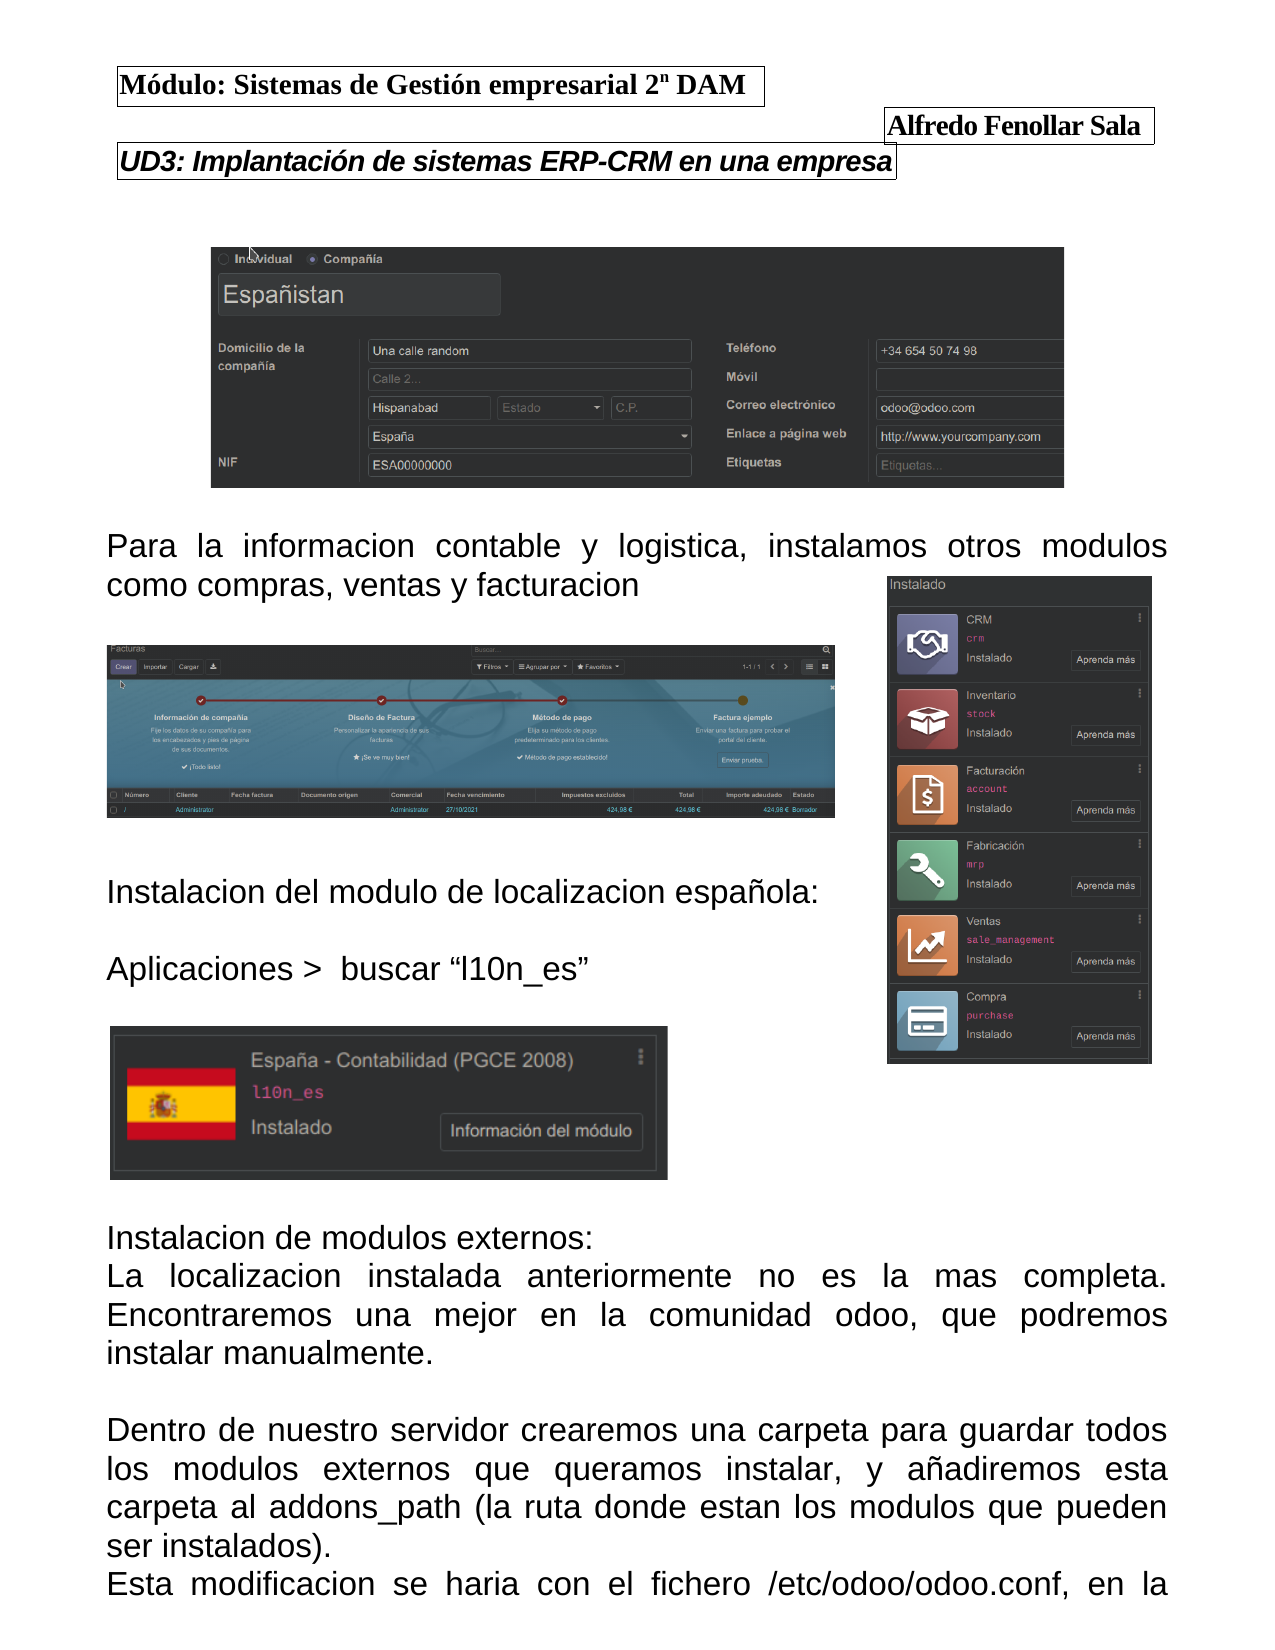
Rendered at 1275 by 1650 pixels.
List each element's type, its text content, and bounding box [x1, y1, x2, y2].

text Aplicaciones > buscar “l10n_es” [106, 949, 887, 987]
picture [210, 247, 1065, 488]
text Esta modificacion se haria con el fichero /etc/odoo/odoo.conf, en la [106, 1564, 1169, 1602]
text Dentro de nuestro servidor crearemos una carpeta para guardar todos los modulos externos que queramos instalar, y añadiremos esta carpeta al addons_path (la ruta donde estan los modulos que pueden ser instalados). [106, 1410, 1169, 1564]
picture [106, 645, 835, 818]
text Instalacion del modulo de localizacion española: [106, 872, 887, 911]
picture [110, 1026, 668, 1180]
text [1152, 949, 1169, 987]
text Instalacion de modulos externos: [106, 1218, 1169, 1257]
text Para la informacion contable y logistica, instalamos otros modulos como compras, ventas y facturacion [106, 526, 1169, 603]
text La localizacion instalada anteriormente no es la mas completa. Encontraremos una mejor en la comunidad odoo, que podremos instalar manualmente. [106, 1257, 1169, 1372]
picture [887, 576, 1152, 1064]
